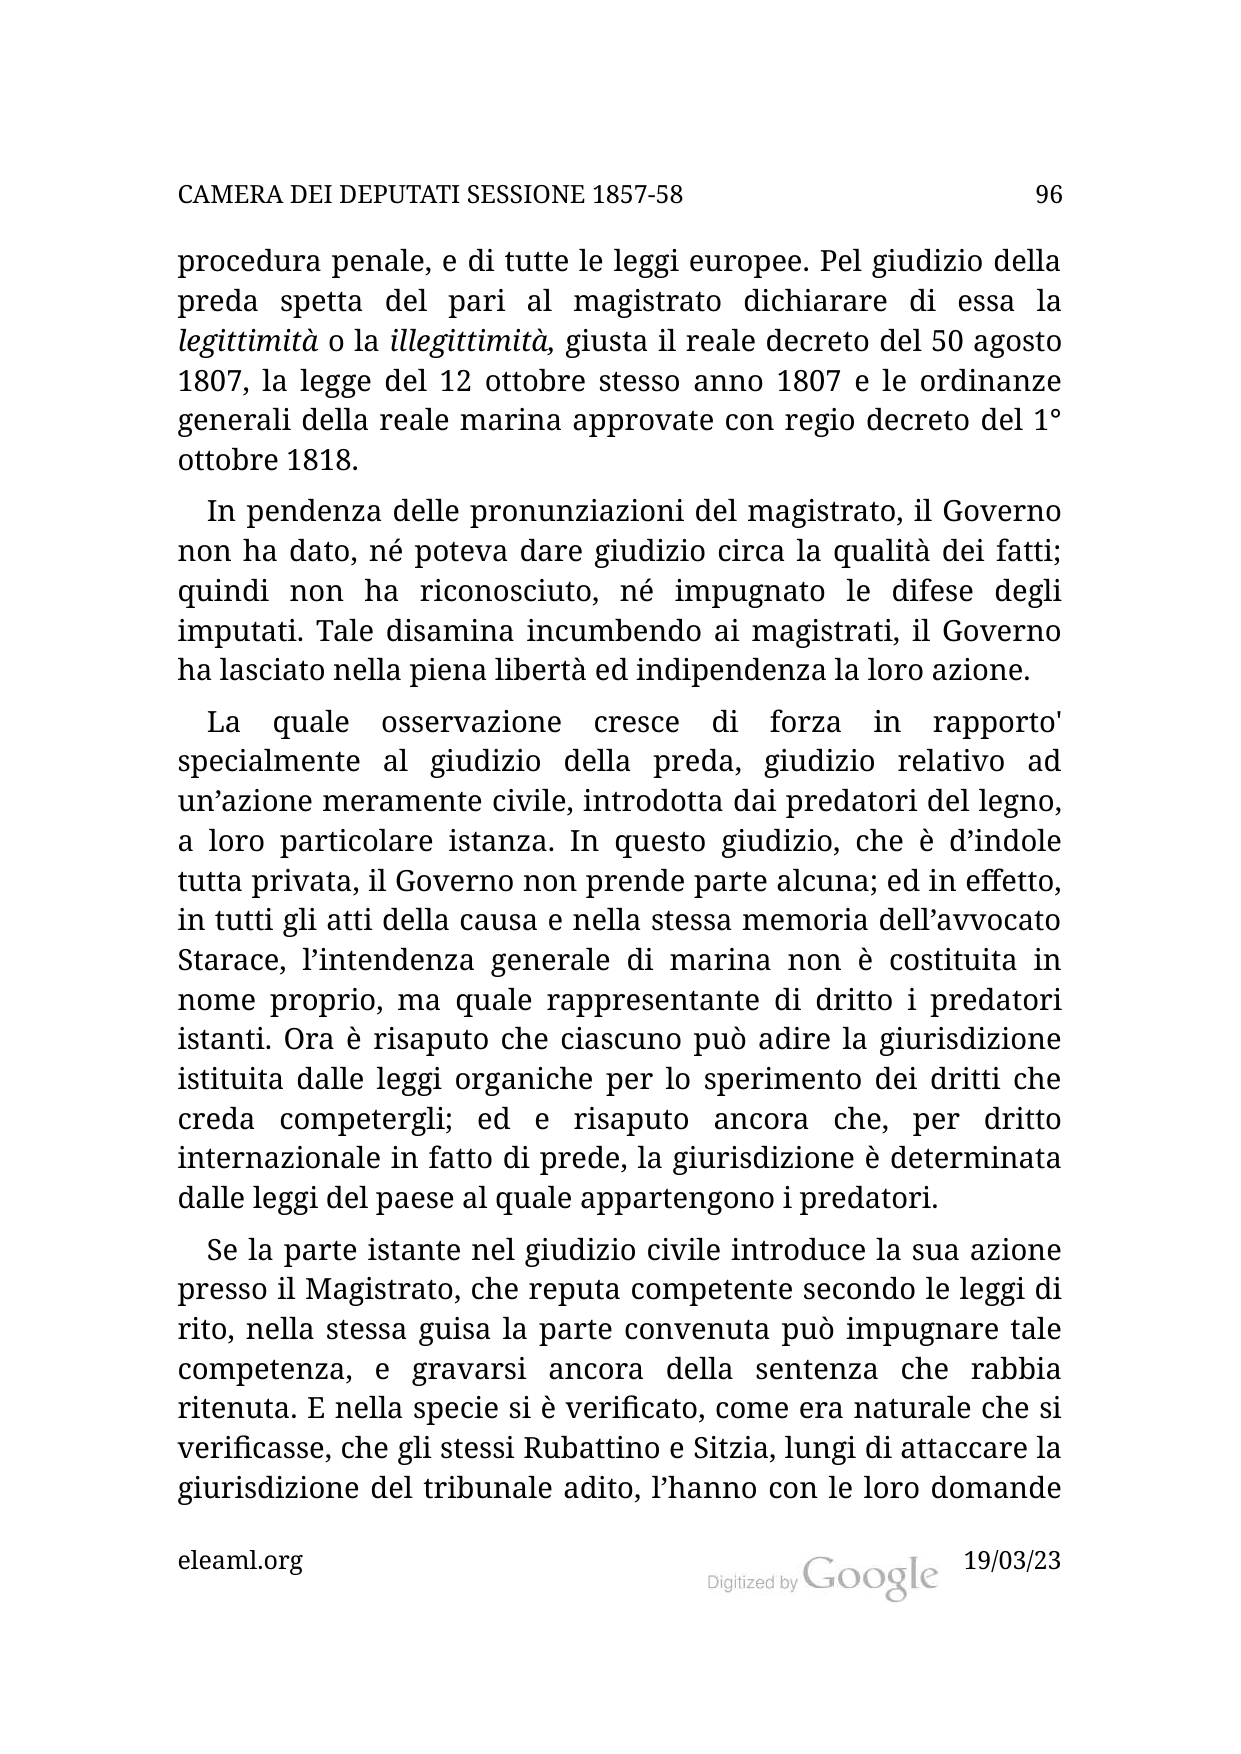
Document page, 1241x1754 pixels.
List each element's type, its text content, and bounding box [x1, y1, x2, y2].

text La quale osservazione cresce di forza in rapporto' specialmente al giudizio della preda, giudizio relativo ad un’azione meramente civile, introdotta dai predatori del legno, a loro particolare istanza. In questo giudizio, che è d’indole tutta privata, il Governo non prende parte alcuna; ed in effetto, in tutti gli atti della causa e nella stessa memoria dell’avvocato Starace, l’intendenza generale di marina non è costituita in nome proprio, ma quale rappresentante di dritto i predatori istanti. Ora è risaputo che ciascuno può adire la giurisdizione istituita dalle leggi organiche per lo sperimento dei dritti che creda competergli; ed e risaputo ancora che, per dritto internazionale in fatto di prede, la giurisdizione è determinata dalle leggi del paese al quale appartengono i predatori. [177, 701, 1063, 1217]
picture [708, 1556, 939, 1603]
text Se la parte istante nel giudizio civile introduce la sua azione presso il Magistrato, che reputa competente secondo le leggi di rito, nella stessa guisa la parte convenuta può impugnare tale competenza, e gravarsi ancora della sentenza che rabbia ritenuta. E nella specie si è verificato, come era naturale che si verificasse, che gli stessi Rubattino e Sitzia, lungi di attaccare la giurisdizione del tribunale adito, l’hanno con le loro domande [177, 1229, 1063, 1507]
text In pendenza delle pronunziazioni del magistrato, il Governo non ha dato, né poteva dare giudizio circa la qualità dei fatti; quindi non ha riconosciuto, né impugnato le difese degli imputati. Tale disamina incumbendo ai magistrati, il Governo ha lasciato nella piena libertà ed indipendenza la loro azione. [177, 491, 1063, 689]
text procedura penale, e di tutte le leggi europee. Pel giudizio della preda spetta del pari al magistrato dichiarare di essa la legittimità o la illegittimità, giusta il reale decreto del 50 agosto 1807, la legge del 12 ottobre stesso anno 1807 e le ordinanze generali della reale marina approvate con regio decreto del 1° ottobre 1818. [177, 241, 1063, 479]
